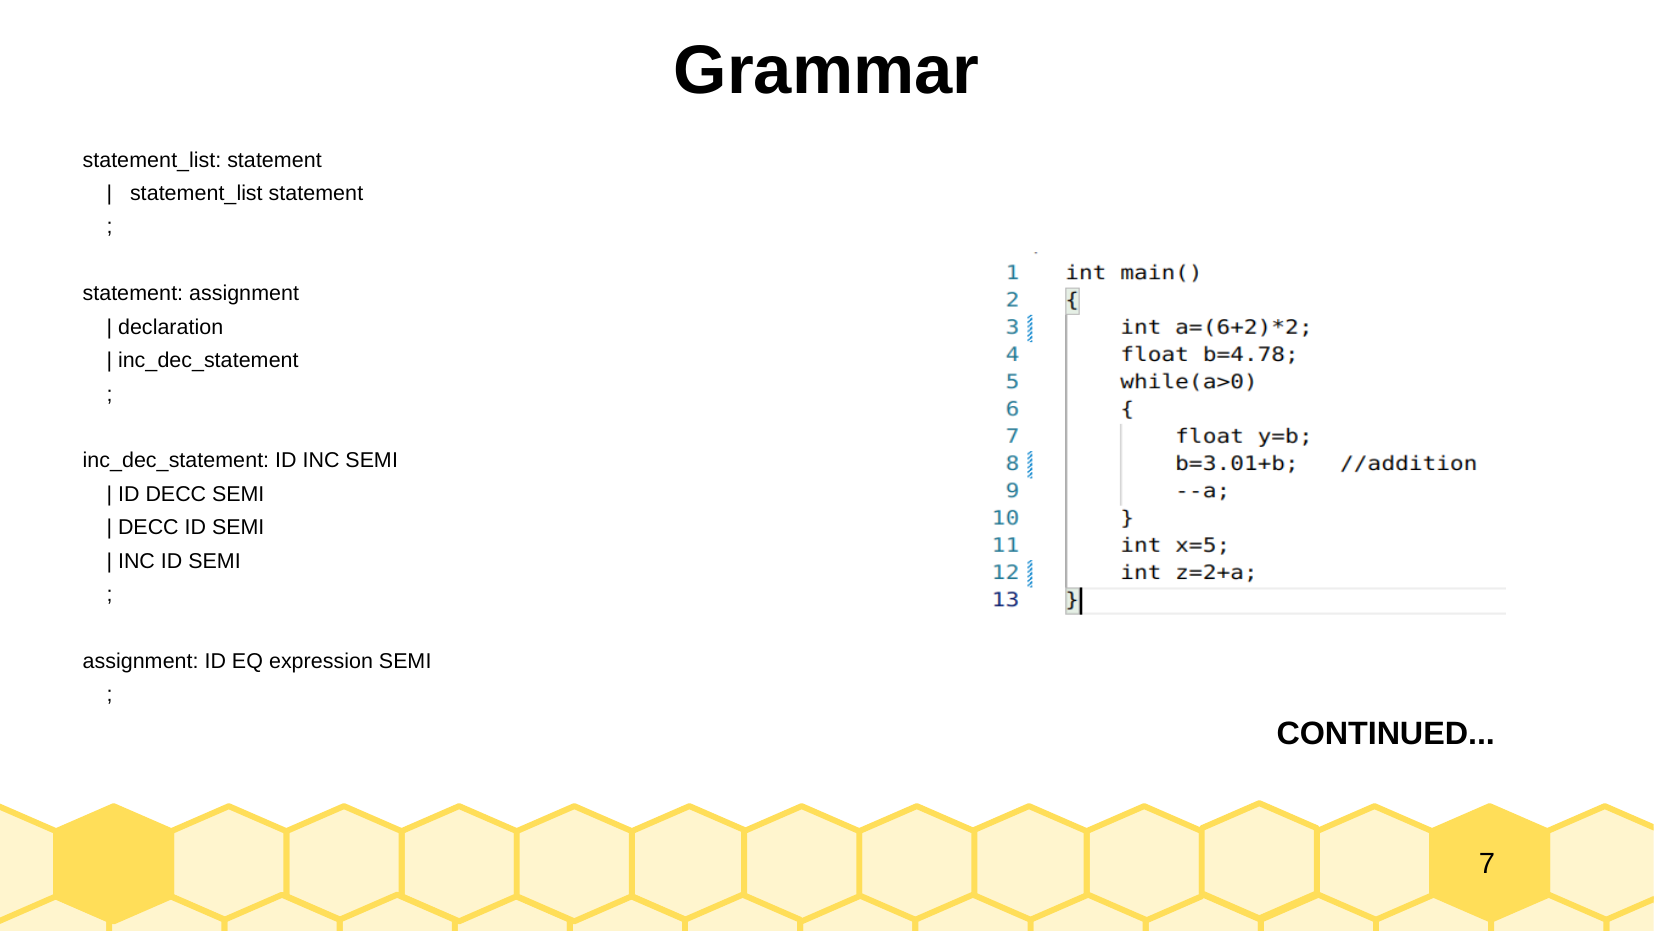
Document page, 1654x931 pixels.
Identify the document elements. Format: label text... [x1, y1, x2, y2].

title Grammar [82, 0, 1571, 147]
list statement_list: statement | statement_list statement ; statement: assignment | declaration | inc_dec_statement ; inc_dec_statement: ID INC SEMI | ID DECC SEMI | DECC ID SEMI | INC ID SEMI ; assignment: ID EQ expression SEMI ; CONTINUED... [82, 147, 1571, 758]
picture [974, 252, 1506, 621]
